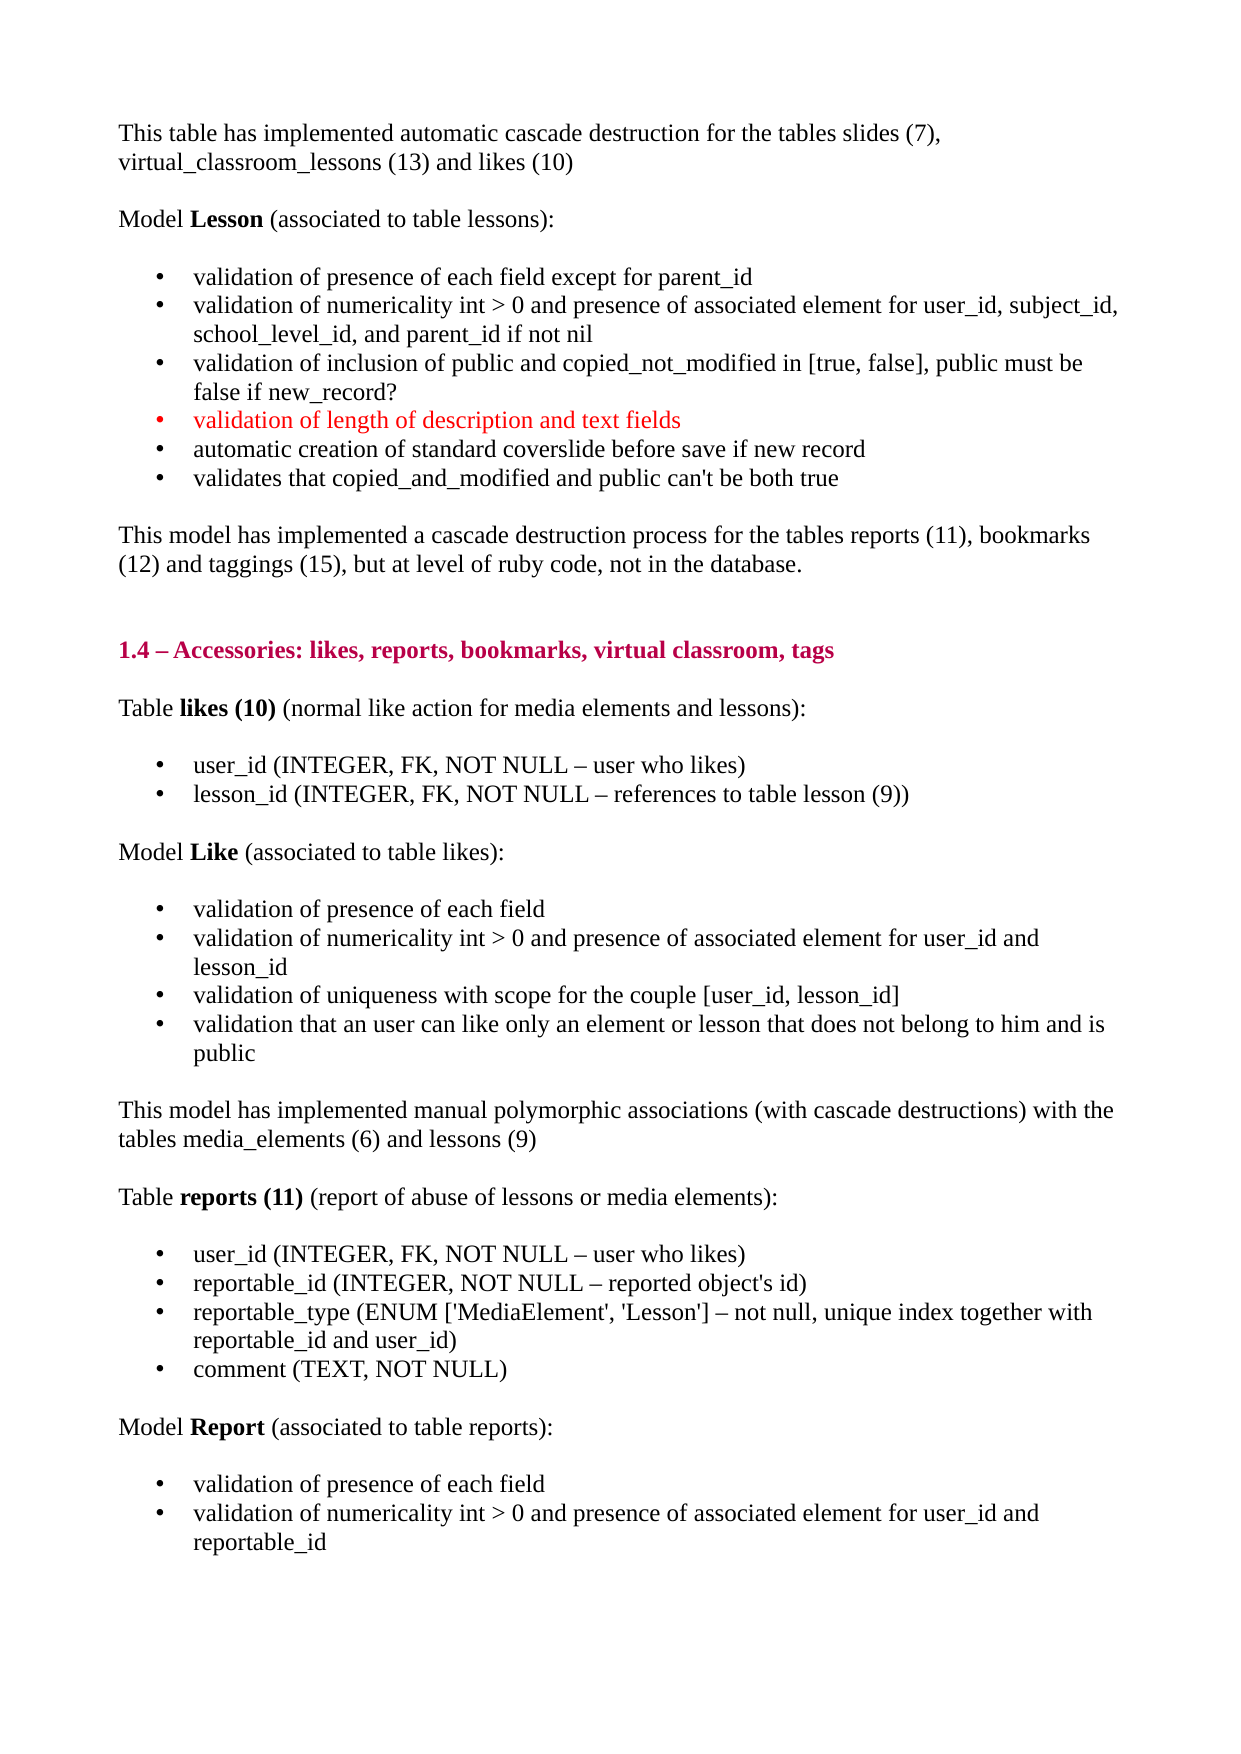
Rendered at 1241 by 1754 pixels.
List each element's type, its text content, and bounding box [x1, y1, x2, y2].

list lesson_id (INTEGER, FK, NOT NULL – references to table lesson (9)) [156, 779, 1122, 808]
list validates that copied_and_modified and public can't be both true [156, 463, 1122, 492]
text Table reports (11) (report of abuse of lessons or media elements): [118, 1182, 1122, 1211]
list automatic creation of standard coverslide before save if new record [156, 434, 1122, 463]
list validation that an user can like only an element or lesson that does not belong to him and is public [156, 1009, 1122, 1067]
list validation of numericality int > 0 and presence of associated element for user_id and lesson_id [156, 923, 1122, 981]
text Model Report (associated to table reports): [118, 1412, 1122, 1441]
text This table has implemented automatic cascade destruction for the tables slides (7), virtual_classroom_lessons (13) and likes (10) [118, 118, 1122, 176]
list validation of uniqueness with scope for the couple [user_id, lesson_id] [156, 981, 1122, 1009]
text This model has implemented manual polymorphic associations (with cascade destructions) with the tables media_elements (6) and lessons (9) [118, 1096, 1122, 1153]
list validation of numericality int > 0 and presence of associated element for user_id and reportable_id [156, 1498, 1122, 1556]
list validation of inclusion of public and copied_not_modified in [true, false], public must be false if new_record? [156, 348, 1122, 406]
list comment (TEXT, NOT NULL) [156, 1354, 1122, 1383]
list validation of numericality int > 0 and presence of associated element for user_id, subject_id, school_level_id, and parent_id if not nil [156, 291, 1122, 348]
text 1.4 – Accessories: likes, reports, bookmarks, virtual classroom, tags [118, 636, 1122, 664]
list validation of presence of each field [156, 1469, 1122, 1498]
text Model Lesson (associated to table lessons): [118, 204, 1122, 233]
text This model has implemented a cascade destruction process for the tables reports (11), bookmarks (12) and taggings (15), but at level of ruby code, not in the database. [118, 521, 1122, 578]
text Table likes (10) (normal like action for media elements and lessons): [118, 693, 1122, 722]
list validation of presence of each field except for parent_id [156, 262, 1122, 291]
list reportable_type (ENUM ['MediaElement', 'Lesson'] – not null, unique index together with reportable_id and user_id) [156, 1297, 1122, 1354]
text Model Like (associated to table likes): [118, 837, 1122, 866]
list user_id (INTEGER, FK, NOT NULL – user who likes) [156, 1239, 1122, 1268]
list reportable_id (INTEGER, NOT NULL – reported object's id) [156, 1268, 1122, 1297]
list user_id (INTEGER, FK, NOT NULL – user who likes) [156, 751, 1122, 779]
list validation of length of description and text fields [156, 406, 1122, 434]
list validation of presence of each field [156, 894, 1122, 923]
